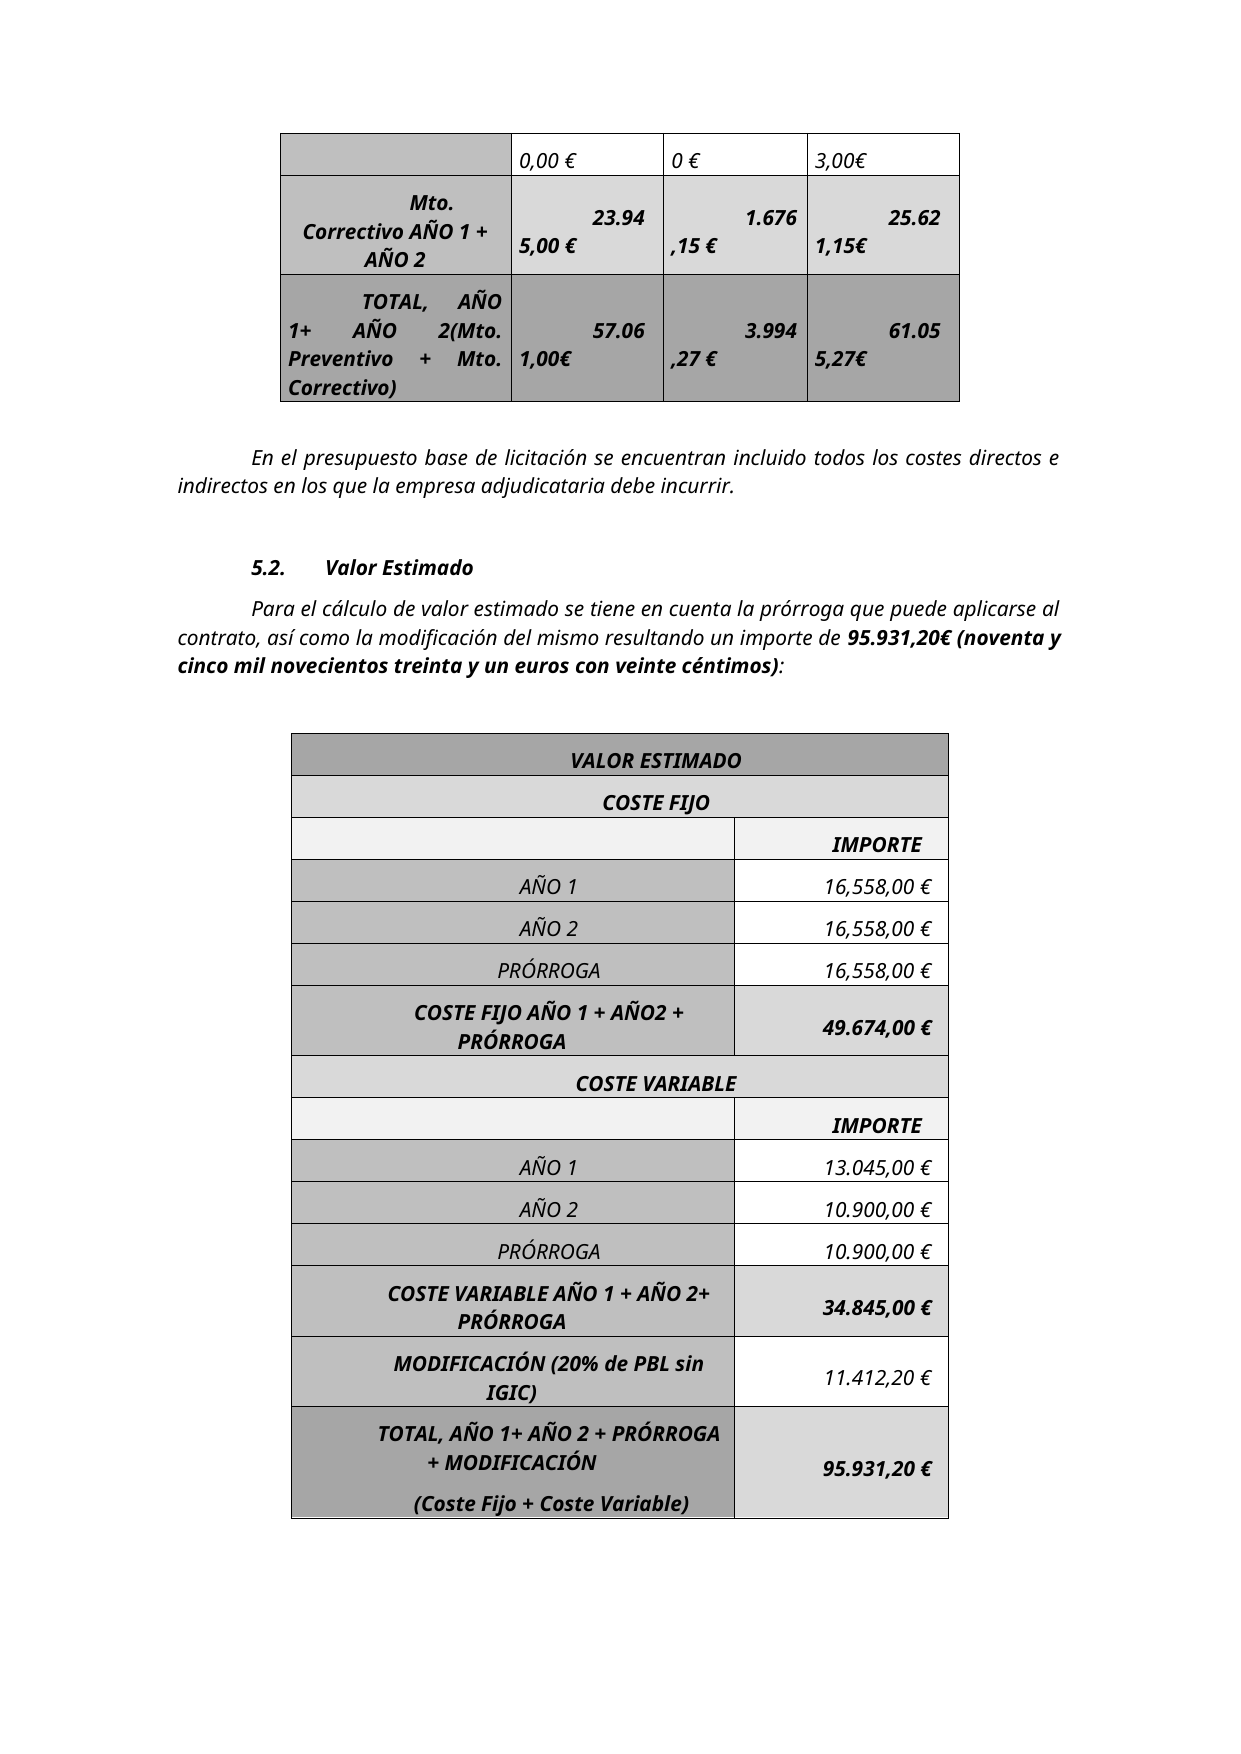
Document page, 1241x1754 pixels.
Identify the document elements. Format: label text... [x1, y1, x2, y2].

table_cell TOTAL, AÑO 1+ AÑO 2(Mto. Preventivo + Mto. Correctivo) [281, 275, 511, 401]
table_cell PRÓRROGA [292, 944, 734, 985]
table_cell 0,00 € [512, 134, 663, 175]
table_cell AÑO 2 [292, 1182, 734, 1223]
table_cell 25.621,15€ [808, 176, 959, 274]
table_cell COSTE VARIABLE AÑO 1 + AÑO 2+ PRÓRROGA [292, 1266, 734, 1336]
table_cell 23.945,00 € [512, 176, 663, 274]
text Para el cálculo de valor estimado se tiene en cuenta la prórroga que puede aplicarse al contrato, así como la modificación del mismo resultando un importe de 95.931,20€ (noventa y cinco mil novecientos treinta y un euros con veinte céntimos): [177, 594, 1063, 679]
table_cell COSTE FIJO AÑO 1 + AÑO2 + PRÓRROGA [292, 986, 734, 1055]
table_cell [292, 818, 734, 859]
table_header VALOR ESTIMADO [292, 734, 948, 775]
table_cell 16,558,00 € [735, 902, 948, 943]
table_cell AÑO 1 [292, 1140, 734, 1181]
table_cell IMPORTE [735, 818, 948, 859]
table_cell 11.412,20 € [735, 1337, 948, 1406]
table_cell 13.045,00 € [735, 1140, 948, 1181]
table_cell 16,558,00 € [735, 860, 948, 901]
table_cell AÑO 2 [292, 902, 734, 943]
table_cell PRÓRROGA [292, 1224, 734, 1265]
table_cell Mto. Correctivo AÑO 1 + AÑO 2 [281, 176, 511, 274]
table_cell [281, 134, 511, 175]
text En el presupuesto base de licitación se encuentran incluido todos los costes directos e indirectos en los que la empresa adjudicataria debe incurrir. [177, 443, 1063, 500]
table_cell 57.061,00€ [512, 275, 663, 401]
table_cell 95.931,20 € [735, 1407, 948, 1517]
table_cell 3,00€ [808, 134, 959, 175]
table_cell 3.994,27 € [664, 275, 807, 401]
table_cell 34.845,00 € [735, 1266, 948, 1336]
list Valor Estimado [177, 553, 1063, 582]
table_cell AÑO 1 [292, 860, 734, 901]
table_cell [292, 1098, 734, 1139]
table_cell COSTE FIJO [292, 776, 948, 817]
table_cell 10.900,00 € [735, 1224, 948, 1265]
table_cell 16,558,00 € [735, 944, 948, 985]
table_cell 10.900,00 € [735, 1182, 948, 1223]
table_cell 1.676,15 € [664, 176, 807, 274]
table_cell COSTE VARIABLE [292, 1056, 948, 1097]
table_cell MODIFICACIÓN (20% de PBL sin IGIC) [292, 1337, 734, 1406]
table_cell 49.674,00 € [735, 986, 948, 1055]
table_cell TOTAL, AÑO 1+ AÑO 2 + PRÓRROGA + MODIFICACIÓN (Coste Fijo + Coste Variable) [292, 1407, 734, 1517]
table_cell IMPORTE [735, 1098, 948, 1139]
table_cell 0 € [664, 134, 807, 175]
table_cell 61.055,27€ [808, 275, 959, 401]
